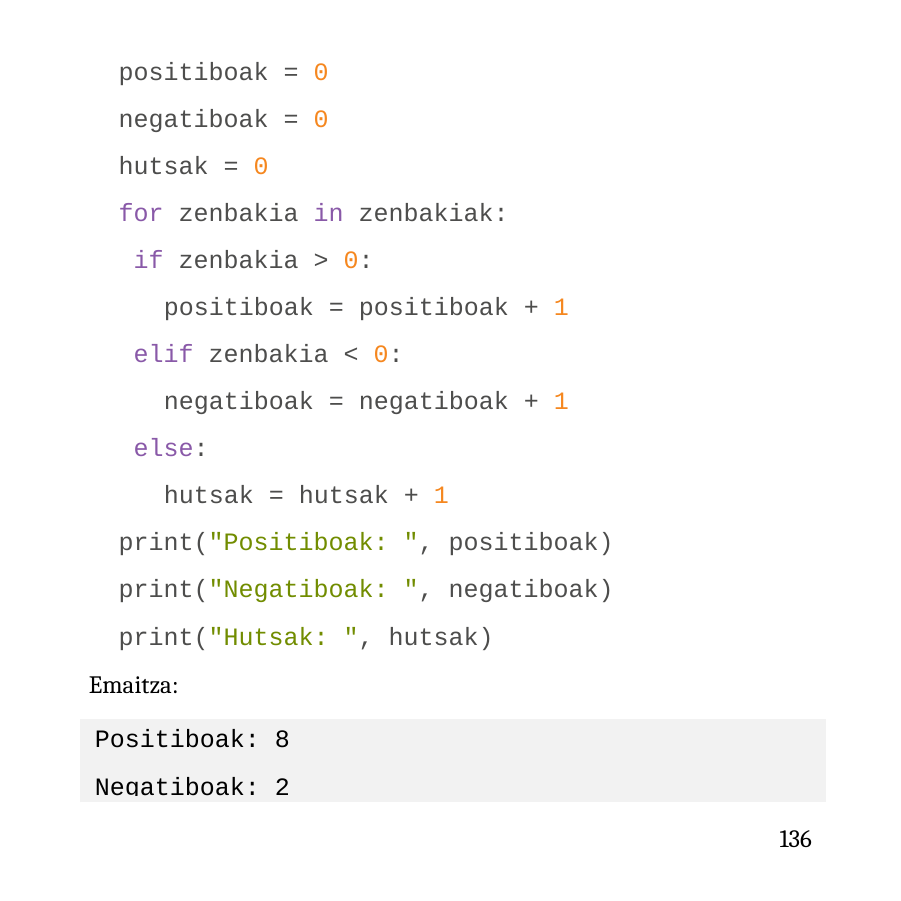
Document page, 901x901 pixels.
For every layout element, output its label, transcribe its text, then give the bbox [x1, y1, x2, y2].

text elif zenbakia < 0: [118, 342, 811, 370]
text print("Negatiboak: ", negatiboak) [118, 577, 811, 605]
text if zenbakia > 0: [118, 247, 811, 276]
text hutsak = 0 [118, 153, 811, 182]
text hutsak = hutsak + 1 [118, 483, 811, 511]
text Positiboak: 8 [86, 725, 820, 755]
text else: [118, 436, 811, 464]
text Negatiboak: 2 [86, 766, 820, 796]
text negatiboak = negatiboak + 1 [118, 389, 811, 417]
text print("Positiboak: ", positiboak) [118, 530, 811, 558]
text for zenbakia in zenbakiak: [118, 200, 811, 229]
text Emaitza: [89, 671, 811, 700]
text print("Hutsak: ", hutsak) [118, 624, 811, 652]
text negatiboak = 0 [118, 106, 811, 134]
text positiboak = 0 [118, 59, 811, 87]
text positiboak = positiboak + 1 [118, 294, 811, 323]
